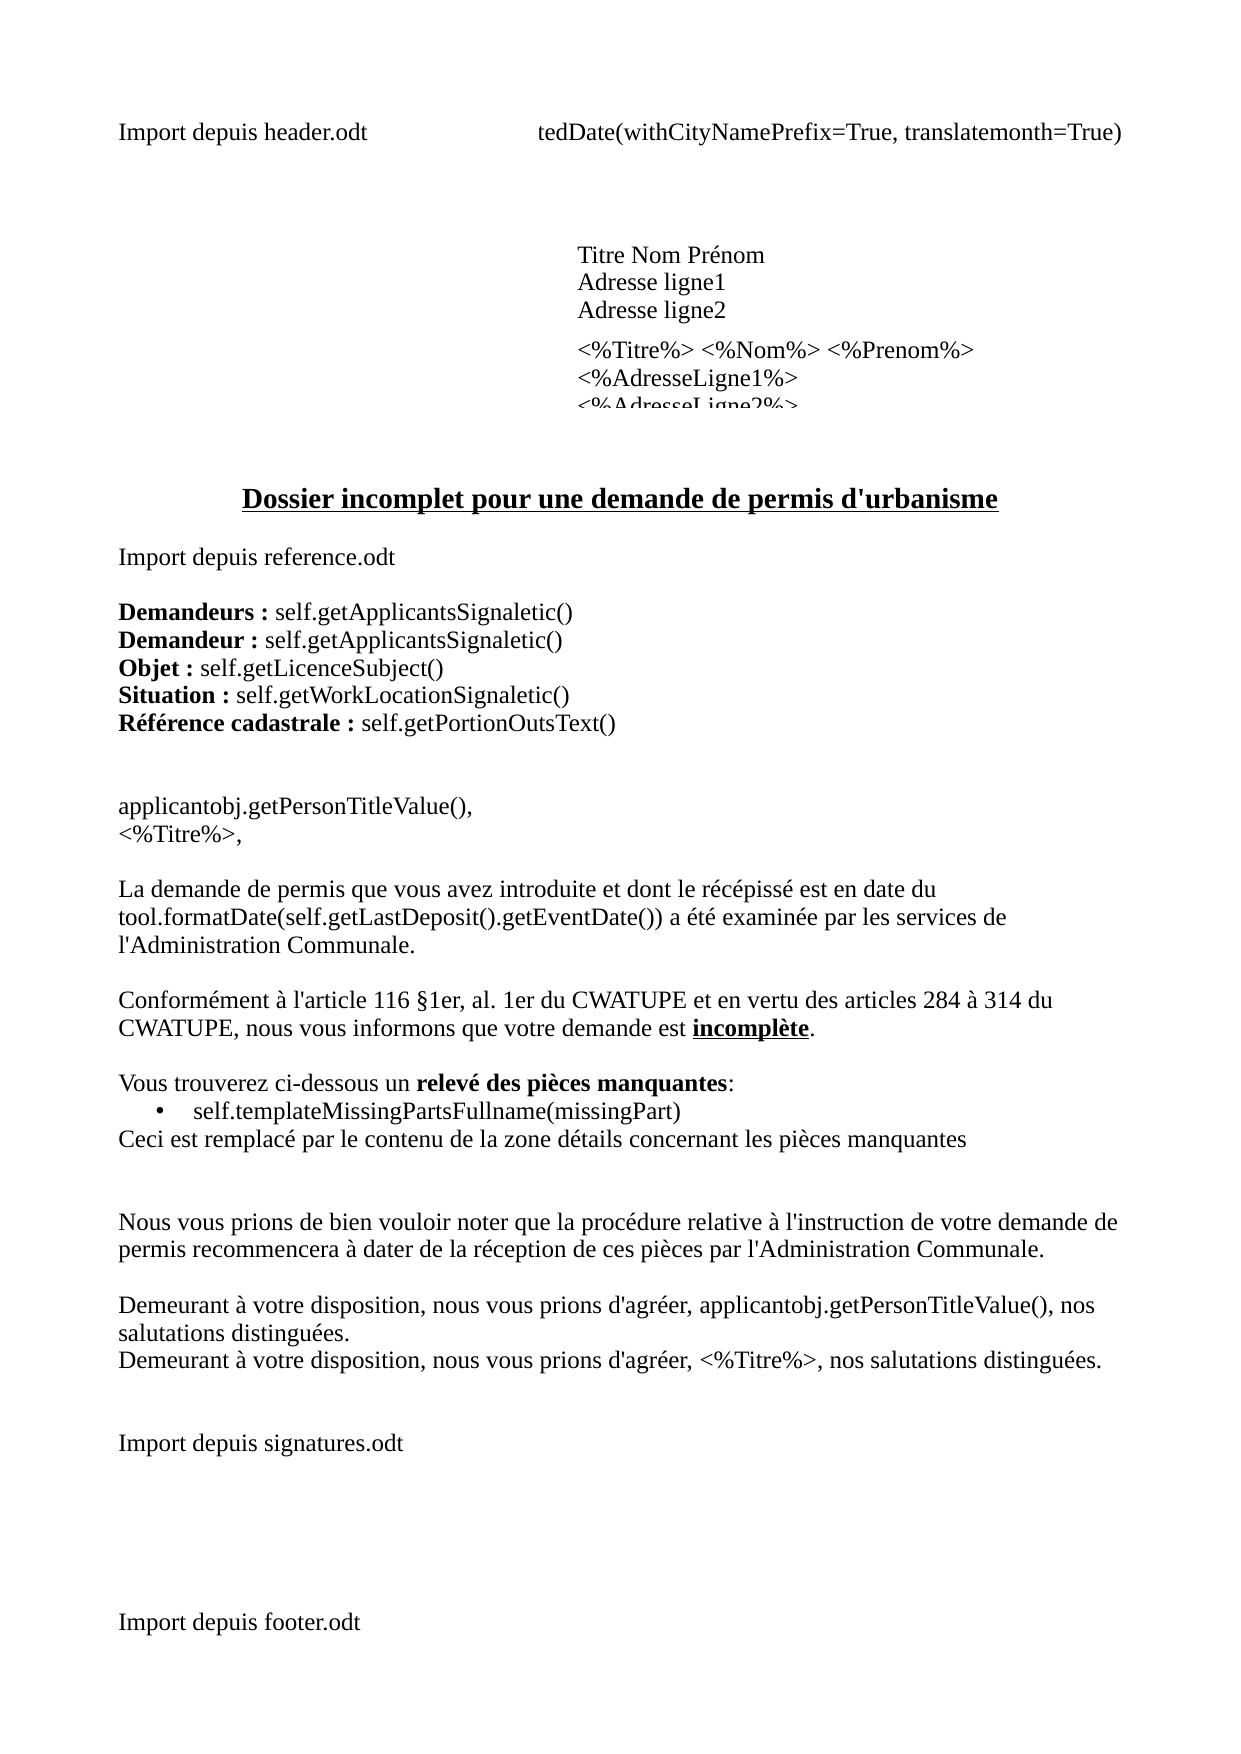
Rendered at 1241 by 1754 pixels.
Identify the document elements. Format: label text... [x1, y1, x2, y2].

text Référence cadastrale : self.getPortionOutsText() [118, 709, 1122, 737]
text Ceci est remplacé par le contenu de la zone détails concernant les pièces manquantes [118, 1125, 1122, 1152]
title Dossier incomplet pour une demande de permis d'urbanisme [118, 483, 1122, 515]
text Demeurant à votre disposition, nous vous prions d'agréer, applicantobj.getPersonTitleValue(), nos salutations distinguées. [118, 1291, 1122, 1346]
text urbanEventObj.getFormattedDate(withCityNamePrefix=True, translatemonth=True) [118, 118, 1122, 427]
text <%Titre%> <%Nom%> <%Prenom%> <%AdresseLigne1%> <%AdresseLigne2%> [577, 336, 1028, 408]
list self.templateMissingPartsFullname(missingPart) [156, 1097, 1122, 1125]
text Import depuis reference.odt [118, 543, 1122, 571]
text <%Titre%>, [118, 820, 1122, 848]
text Import depuis header.odt [118, 118, 539, 146]
text La demande de permis que vous avez introduite et dont le récépissé est en date du tool.formatDate(self.getLastDeposit().getEventDate()) a été examinée par les services de l'Administration Communale. [118, 875, 1122, 958]
text Vous trouverez ci-dessous un relevé des pièces manquantes: [118, 1069, 1122, 1097]
text Demandeurs : self.getApplicantsSignaletic() [118, 598, 1122, 626]
text Nous vous prions de bien vouloir noter que la procédure relative à l'instruction de votre demande de permis recommencera à dater de la réception de ces pièces par l'Administration Communale. [118, 1208, 1122, 1263]
text applicantobj.getPersonTitleValue(), [118, 792, 1122, 820]
text Demandeur : self.getApplicantsSignaletic() [118, 626, 1122, 654]
text Demeurant à votre disposition, nous vous prions d'agréer, <%Titre%>, nos salutations distinguées. [118, 1346, 1122, 1374]
text Objet : self.getLicenceSubject() [118, 654, 1122, 681]
text Import depuis signatures.odt [118, 1429, 1122, 1457]
text Situation : self.getWorkLocationSignaletic() [118, 681, 1122, 709]
text Titre Nom Prénom Adresse ligne1 Adresse ligne2 [577, 241, 1028, 324]
text Conformément à l'article 116 §1er, al. 1er du CWATUPE et en vertu des articles 284 à 314 du CWATUPE, nous vous informons que votre demande est incomplète. [118, 986, 1122, 1042]
